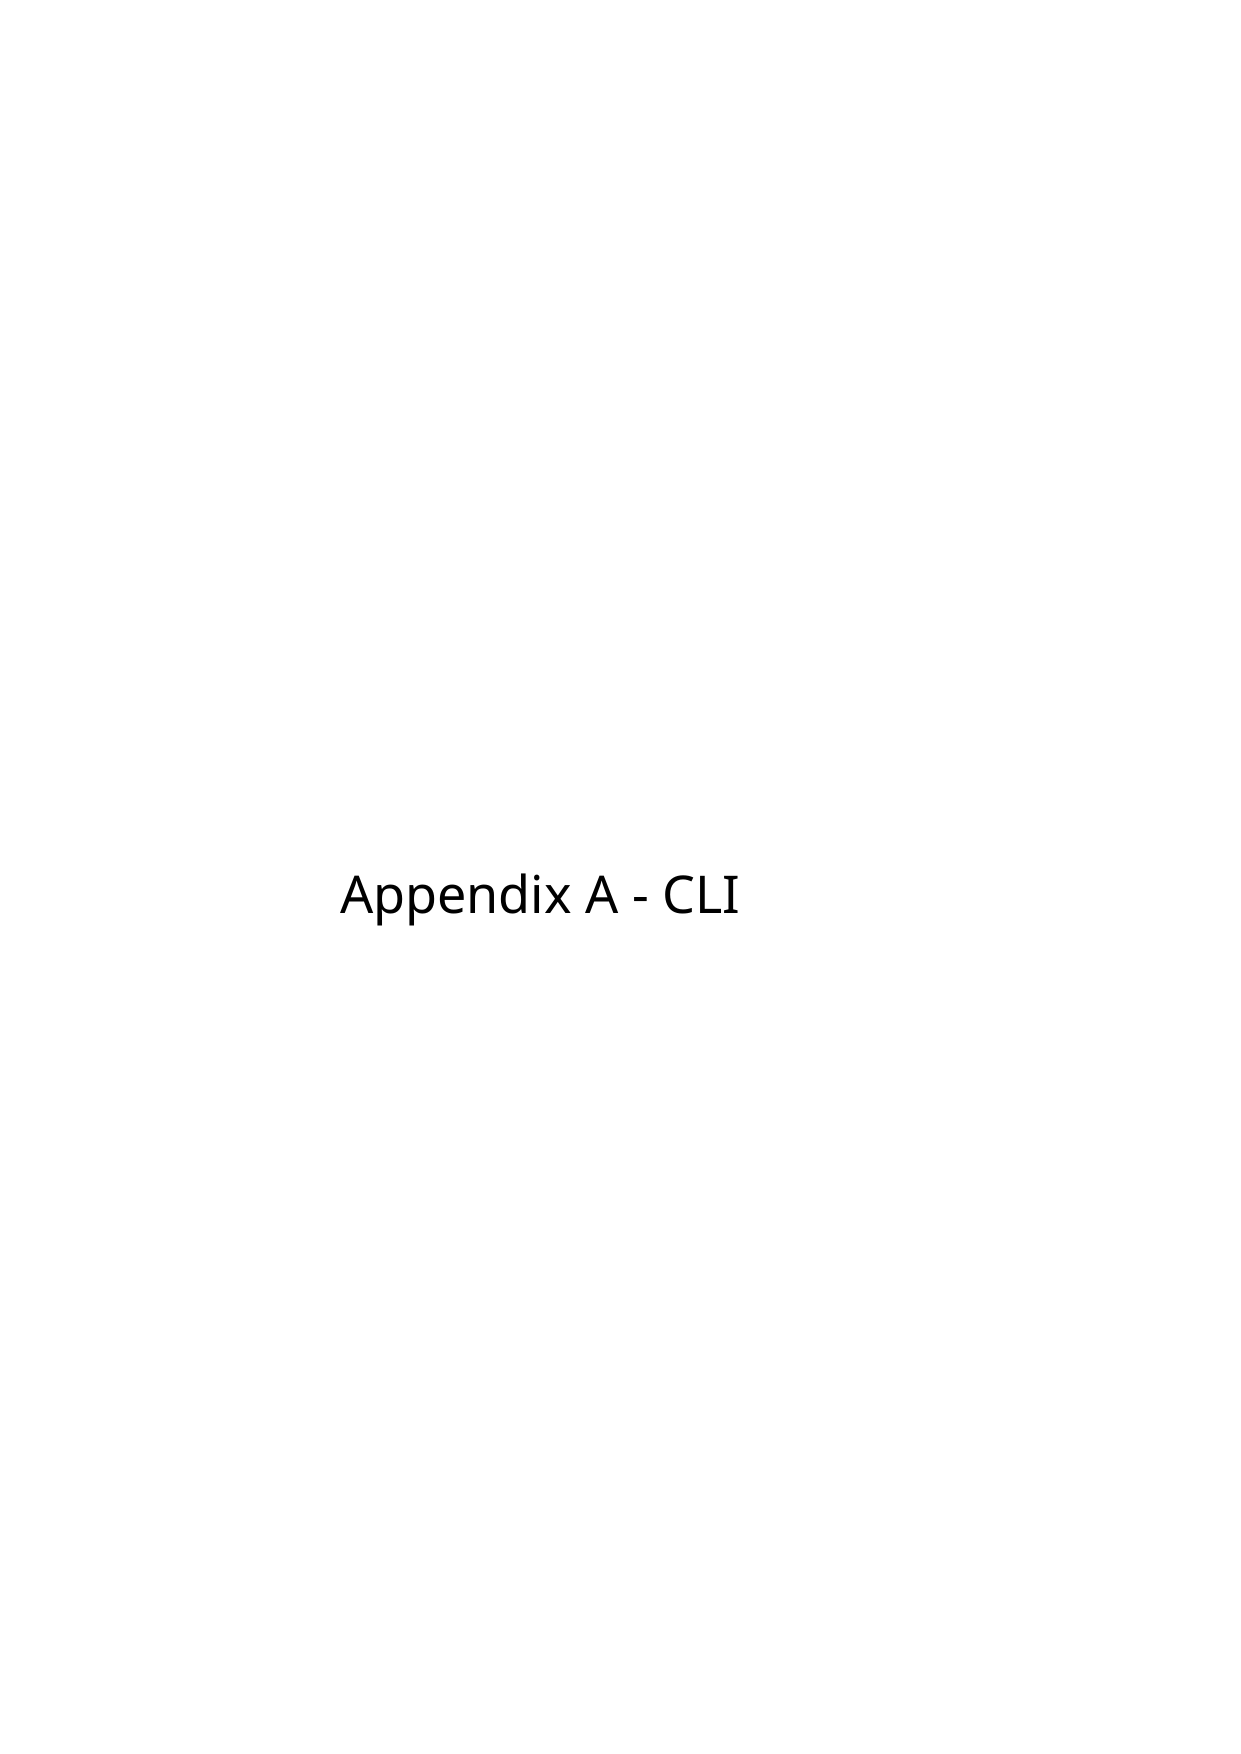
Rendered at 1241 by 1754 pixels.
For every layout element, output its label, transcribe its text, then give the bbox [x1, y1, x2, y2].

text Appendix A - CLI [340, 858, 1122, 928]
